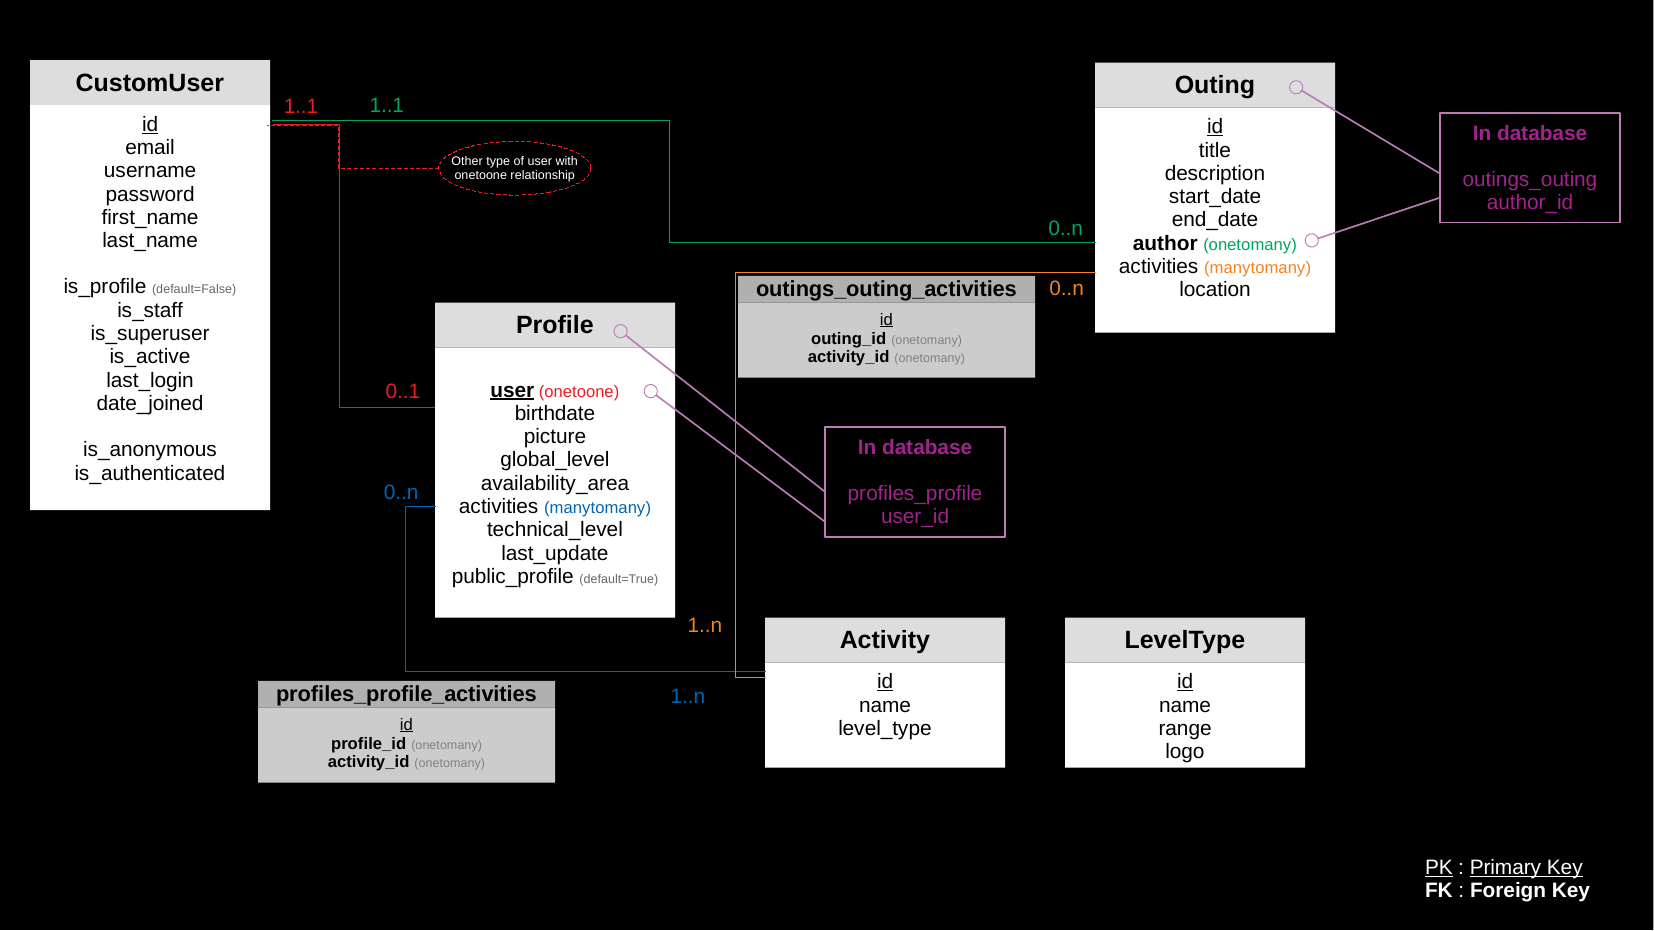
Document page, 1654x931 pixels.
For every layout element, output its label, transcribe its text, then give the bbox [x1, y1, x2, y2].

text_box Outing [1291, 82, 1302, 93]
text_box CustomUser [30, 60, 271, 105]
text_box id email username password first_name last_name is_profile (default=False) is_staff is_superuser is_active last_login date_joined is_anonymous is_authenticated [30, 105, 271, 511]
text_box profiles_profile_activities [258, 680, 556, 707]
text_box In database profiles_profile user_id [825, 427, 1006, 537]
text_box id title description start_date end_date author (onetomany) activities (manytomany) location [1095, 107, 1336, 333]
text_box outings_outing_activities [738, 275, 1036, 302]
text_box 0..n [1034, 269, 1099, 308]
text_box Other type of user with onetoone relationship [438, 141, 591, 196]
text_box LevelType [1065, 617, 1306, 662]
text_box 0..n [1033, 209, 1098, 248]
text_box id outing_id (onetomany) activity_id (onetomany) [738, 302, 1036, 378]
text_box 0..n [369, 473, 434, 512]
text_box Profile [435, 302, 676, 347]
text_box id name range logo [1065, 662, 1306, 768]
text_box 0..1 [370, 372, 436, 411]
text_box id profile_id (onetomany) activity_id (onetomany) [258, 707, 556, 783]
text_box In database outings_outing author_id [1440, 113, 1621, 223]
text_box PK : Primary Key FK : Foreign Key [1410, 848, 1636, 910]
text_box 1..n [655, 677, 721, 716]
text_box user (onetoone) birthdate picture global_level availability_area activities (manytomany) technical_level last_update public_profile (default=True) [435, 347, 676, 618]
text_box id name level_type [765, 662, 1006, 768]
text_box 1..n [672, 606, 738, 645]
text_box 1..1 [269, 87, 334, 126]
text_box Activity [765, 617, 1006, 662]
text_box Outing [1095, 62, 1336, 107]
text_box 1..1 [354, 86, 419, 125]
